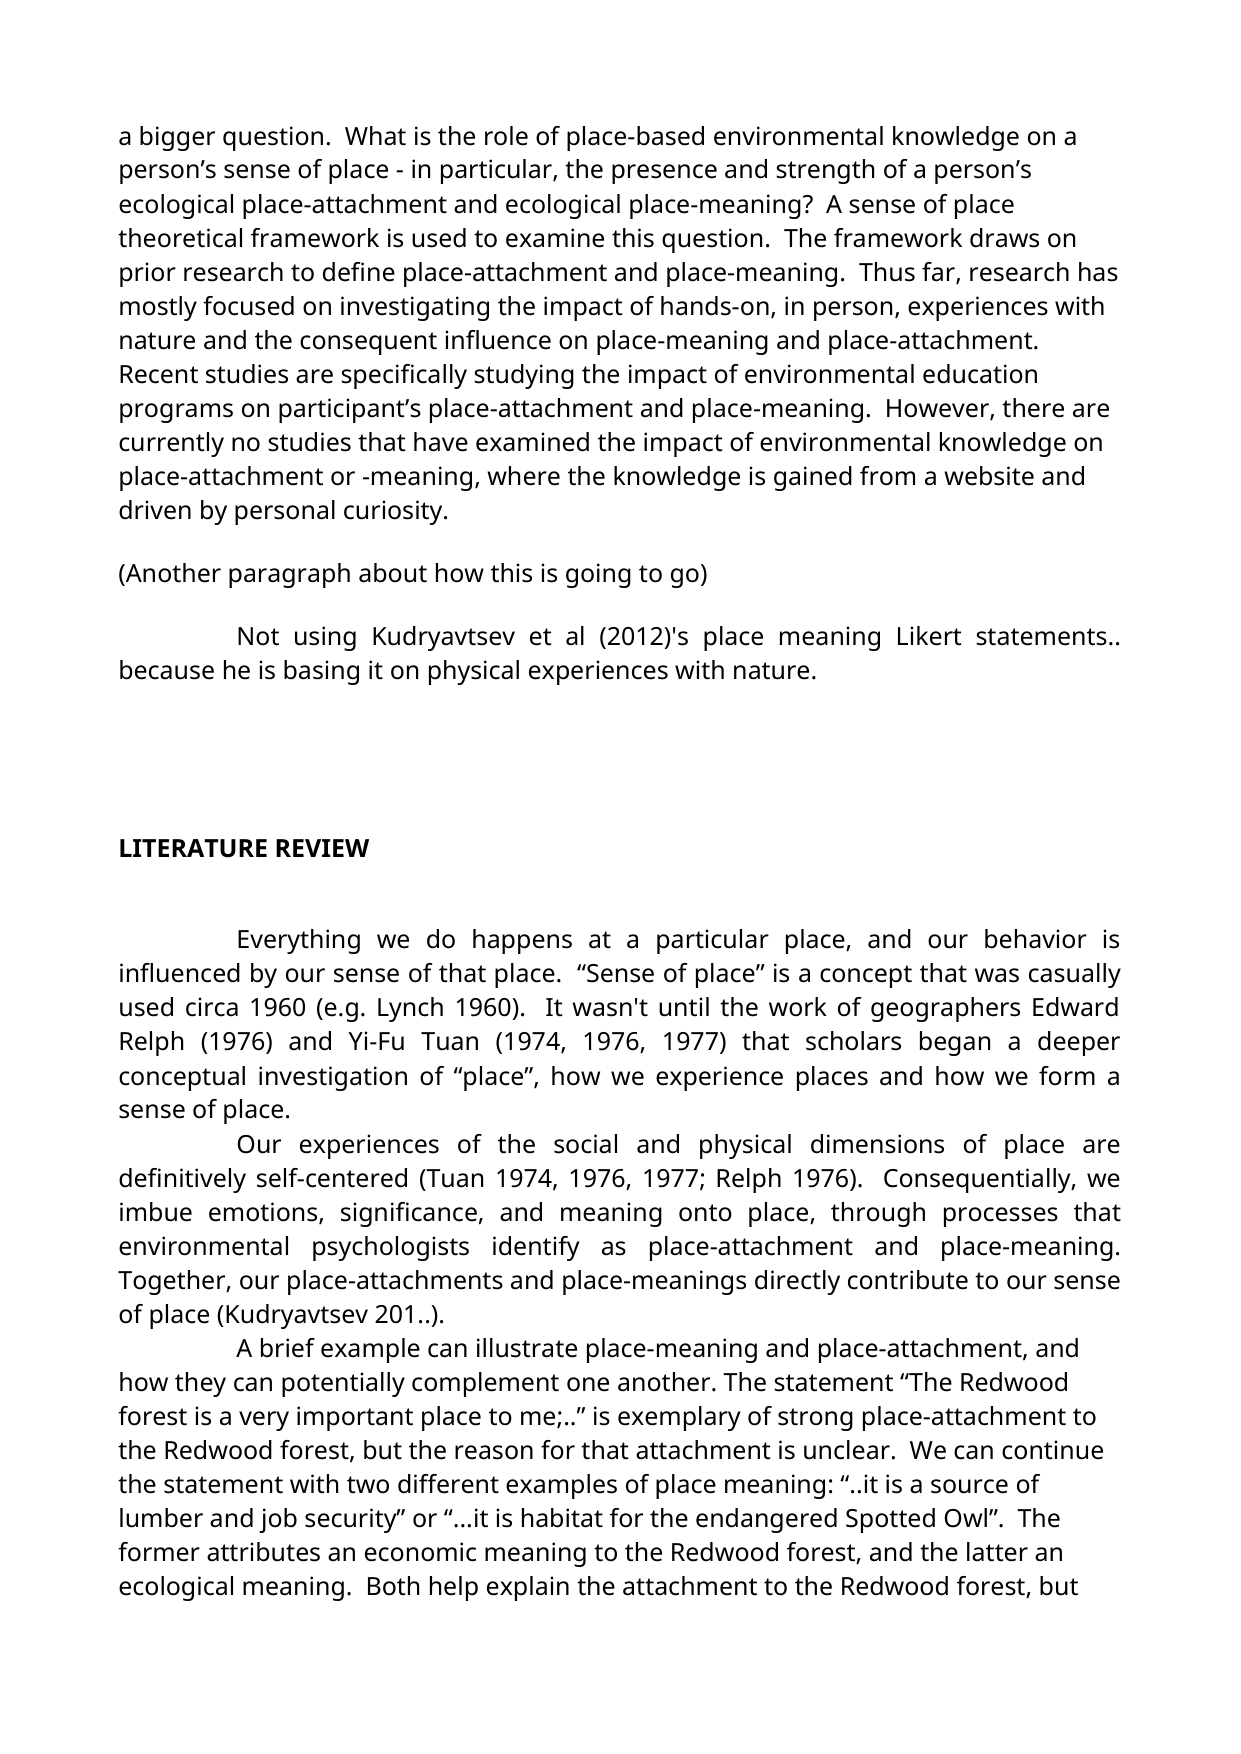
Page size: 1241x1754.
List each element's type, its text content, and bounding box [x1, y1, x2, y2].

text (Another paragraph about how this is going to go) [118, 556, 1122, 590]
text Our experiences of the social and physical dimensions of place are definitively self-centered (Tuan 1974, 1976, 1977; Relph 1976). Consequentially, we imbue emotions, significance, and meaning onto place, through processes that environmental psychologists identify as place-attachment and place-meaning. Together, our place-attachments and place-meanings directly contribute to our sense of place (Kudryavtsev 201..). [118, 1126, 1122, 1331]
text Not using Kudryavtsev et al (2012)'s place meaning Likert statements.. because he is basing it on physical experiences with nature. [118, 618, 1122, 687]
text A brief example can illustrate place-meaning and place-attachment, and how they can potentially complement one another. The statement “The Redwood forest is a very important place to me;..” is exemplary of strong place-attachment to the Redwood forest, but the reason for that attachment is unclear. We can continue the statement with two different examples of place meaning: “..it is a source of lumber and job security” or “...it is habitat for the endangered Spotted Owl”. The former attributes an economic meaning to the Redwood forest, and the latter an ecological meaning. Both help explain the attachment to the Redwood forest, but [118, 1331, 1122, 1603]
text LITERATURE REVIEW [118, 830, 1122, 864]
text Everything we do happens at a particular place, and our behavior is influenced by our sense of that place. “Sense of place” is a concept that was casually used circa 1960 (e.g. Lynch 1960). It wasn't until the work of geographers Edward Relph (1976) and Yi-Fu Tuan (1974, 1976, 1977) that scholars began a deeper conceptual investigation of “place”, how we experience places and how we form a sense of place. [118, 922, 1122, 1126]
text a bigger question. What is the role of place-based environmental knowledge on a person’s sense of place - in particular, the presence and strength of a person’s ecological place-attachment and ecological place-meaning? A sense of place theoretical framework is used to examine this question. The framework draws on prior research to define place-attachment and place-meaning. Thus far, research has mostly focused on investigating the impact of hands-on, in person, experiences with nature and the consequent influence on place-meaning and place-attachment. Recent studies are specifically studying the impact of environmental education programs on participant’s place-attachment and place-meaning. However, there are currently no studies that have examined the impact of environmental knowledge on place-attachment or -meaning, where the knowledge is gained from a website and driven by personal curiosity. [118, 118, 1122, 527]
